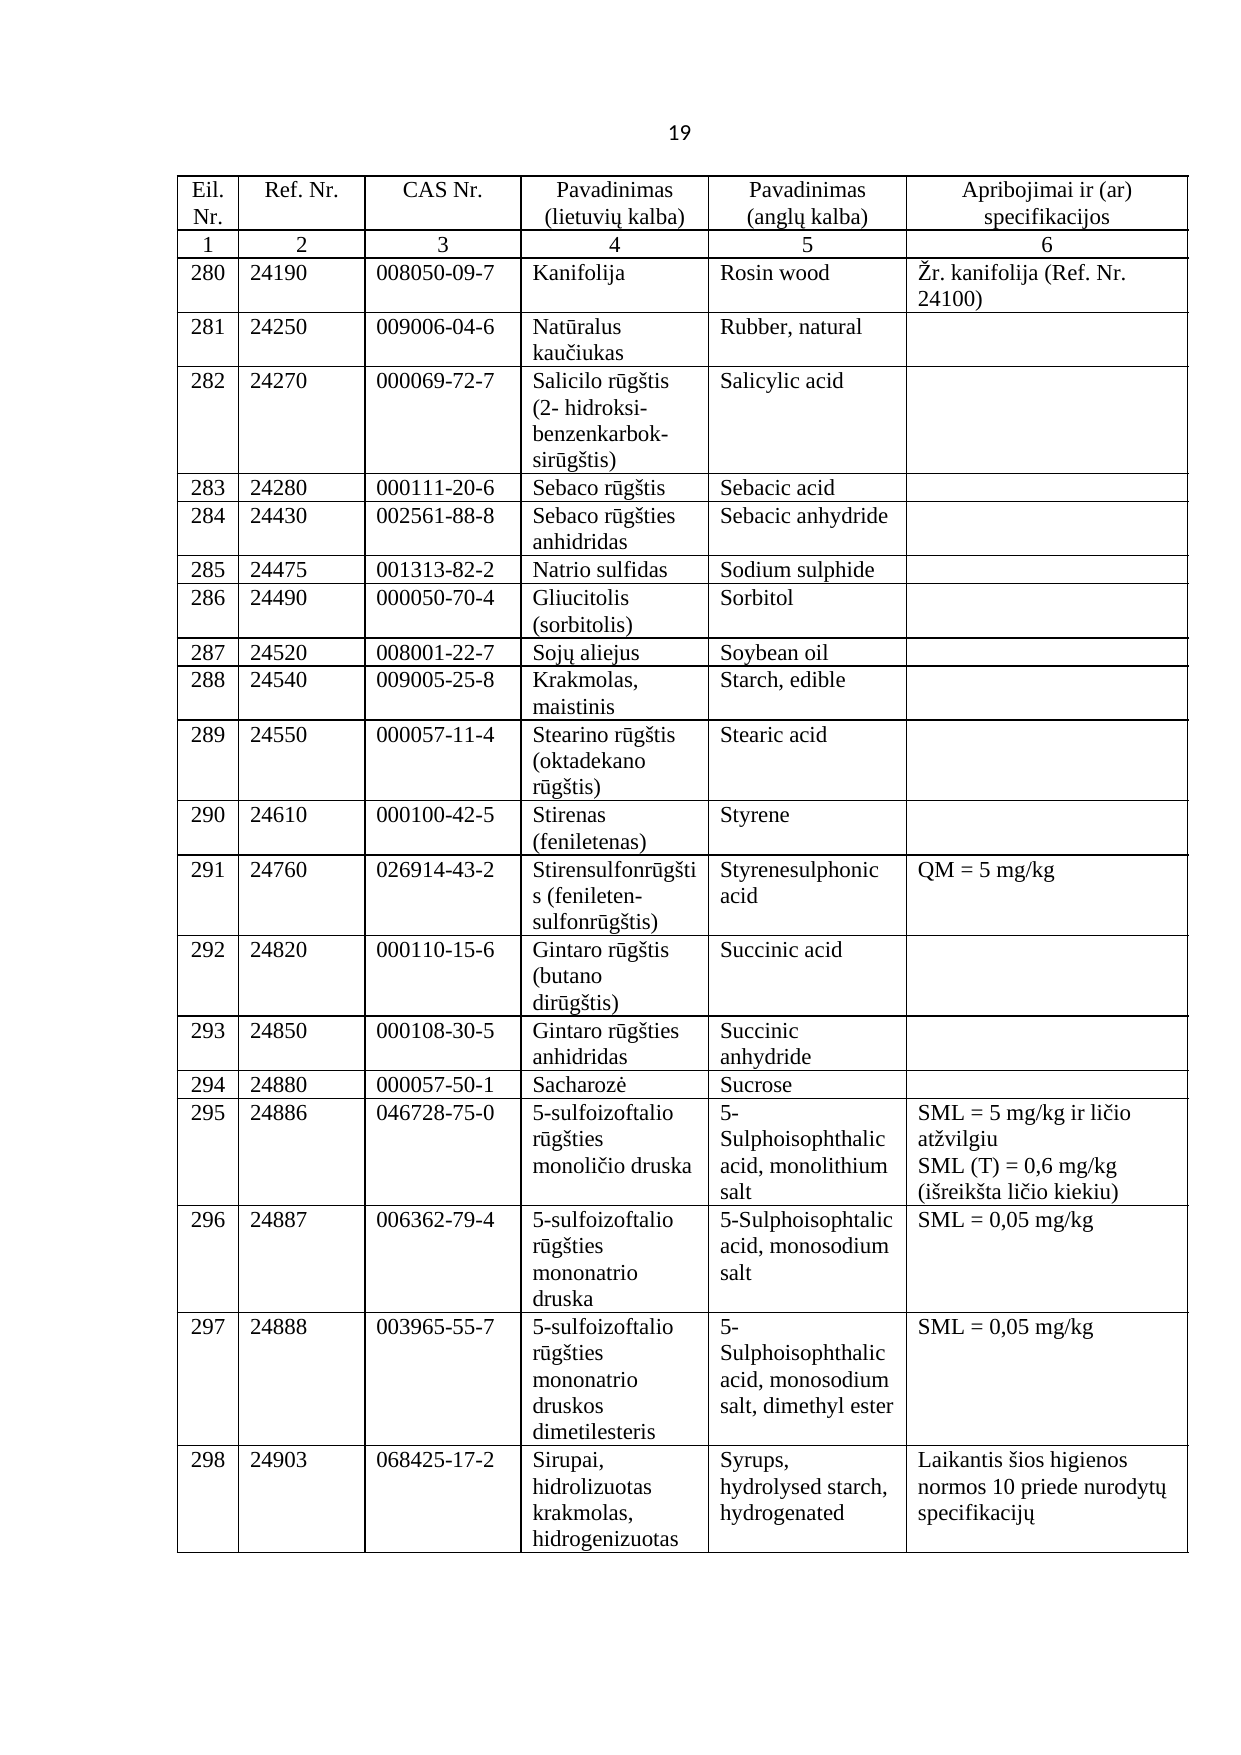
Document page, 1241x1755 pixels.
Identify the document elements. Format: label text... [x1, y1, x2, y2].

table_cell Sebacic acid [709, 474, 906, 501]
table_cell Sebaco rūgštis [522, 474, 708, 501]
table_cell Sucrose [709, 1071, 906, 1097]
table_cell 24886 [239, 1099, 364, 1204]
table_cell [907, 584, 1187, 637]
table_cell 009006-04-6 [366, 313, 520, 366]
table_cell Sorbitol [709, 584, 906, 637]
table_cell 24610 [239, 801, 364, 854]
table_cell 006362-79-4 [366, 1206, 520, 1311]
table_cell 5-Sulphoisophtalic acid, monosodium salt [709, 1206, 906, 1311]
table_cell Salicylic acid [709, 367, 906, 473]
table_cell [907, 639, 1187, 665]
table_cell QM = 5 mg/kg [907, 856, 1187, 935]
table_cell 296 [178, 1206, 238, 1311]
table_header Ref. Nr. [239, 177, 364, 229]
table_cell Sebacic anhydride [709, 502, 906, 555]
table_cell 24820 [239, 936, 364, 1015]
table_cell Krakmolas, maistinis [522, 667, 708, 719]
table_cell 000108-30-5 [366, 1017, 520, 1069]
table_cell 24270 [239, 367, 364, 473]
table_cell 5-sulfoizoftalio rūgšties mononatrio druska [522, 1206, 708, 1311]
table_cell Rosin wood [709, 259, 906, 311]
table_cell 24903 [239, 1446, 364, 1552]
table_cell 288 [178, 667, 238, 719]
table_cell [907, 721, 1187, 800]
table_cell Gintaro rūgšties anhidridas [522, 1017, 708, 1069]
table_cell 285 [178, 556, 238, 583]
table_cell 24190 [239, 259, 364, 311]
table_cell [907, 667, 1187, 719]
table_cell 295 [178, 1099, 238, 1204]
table_cell Sodium sulphide [709, 556, 906, 583]
table_cell Salicilo rūgštis (2- hidroksi-benzenkarbok-sirūgštis) [522, 367, 708, 473]
table_cell Natrio sulfidas [522, 556, 708, 583]
table_cell 000050-70-4 [366, 584, 520, 637]
table_cell 24475 [239, 556, 364, 583]
table_cell 000100-42-5 [366, 801, 520, 854]
table_cell 4 [522, 231, 708, 257]
table_cell [907, 801, 1187, 854]
table_cell 291 [178, 856, 238, 935]
table_cell [907, 502, 1187, 555]
table_cell 008050-09-7 [366, 259, 520, 311]
table_cell Succinic acid [709, 936, 906, 1015]
table_cell 008001-22-7 [366, 639, 520, 665]
table_cell Soybean oil [709, 639, 906, 665]
table_cell 280 [178, 259, 238, 311]
table_cell 003965-55-7 [366, 1313, 520, 1445]
table_cell 046728-75-0 [366, 1099, 520, 1204]
table_cell Stirensulfonrūgštis (fenileten-sulfonrūgštis) [522, 856, 708, 935]
table_cell 297 [178, 1313, 238, 1445]
table_cell 283 [178, 474, 238, 501]
table_cell 24430 [239, 502, 364, 555]
table_cell Stearino rūgštis (oktadekano rūgštis) [522, 721, 708, 800]
table_cell 24540 [239, 667, 364, 719]
table_cell 292 [178, 936, 238, 1015]
table_cell SML = 0,05 mg/kg [907, 1313, 1187, 1445]
table_cell Stearic acid [709, 721, 906, 800]
table_cell [907, 367, 1187, 473]
table_cell 6 [907, 231, 1187, 257]
table_cell 5-Sulphoisophthalic acid, monolithium salt [709, 1099, 906, 1204]
table_cell 1 [178, 231, 238, 257]
table_cell 000110-15-6 [366, 936, 520, 1015]
table_cell [907, 556, 1187, 583]
table_cell 24850 [239, 1017, 364, 1069]
table_cell 298 [178, 1446, 238, 1552]
table_cell [907, 474, 1187, 501]
table_cell [907, 936, 1187, 1015]
table_cell 3 [366, 231, 520, 257]
table_header CAS Nr. [366, 177, 520, 229]
table_cell 294 [178, 1071, 238, 1097]
table_cell 5 [709, 231, 906, 257]
table_cell Starch, edible [709, 667, 906, 719]
table_cell 24280 [239, 474, 364, 501]
table_cell Sojų aliejus [522, 639, 708, 665]
table_cell 009005-25-8 [366, 667, 520, 719]
table_cell Laikantis šios higienos normos 10 priede nurodytų specifikacijų [907, 1446, 1187, 1552]
table_cell 068425-17-2 [366, 1446, 520, 1552]
table_cell Kanifolija [522, 259, 708, 311]
table_cell 000057-50-1 [366, 1071, 520, 1097]
table_cell 287 [178, 639, 238, 665]
table_cell [907, 1071, 1187, 1097]
table_cell Natūralus kaučiukas [522, 313, 708, 366]
table_cell 284 [178, 502, 238, 555]
table_cell 289 [178, 721, 238, 800]
table_cell Sebaco rūgšties anhidridas [522, 502, 708, 555]
table_cell 281 [178, 313, 238, 366]
table_cell 24880 [239, 1071, 364, 1097]
table_cell 5-sulfoizoftalio rūgšties monoličio druska [522, 1099, 708, 1204]
table_cell 24250 [239, 313, 364, 366]
table_cell 24550 [239, 721, 364, 800]
table_cell Syrups, hydrolysed starch, hydrogenated [709, 1446, 906, 1552]
table_cell 24887 [239, 1206, 364, 1311]
table_cell 000069-72-7 [366, 367, 520, 473]
table_cell 290 [178, 801, 238, 854]
table_cell Succinic anhydride [709, 1017, 906, 1069]
table_cell 24490 [239, 584, 364, 637]
table_header Eil. Nr. [178, 177, 238, 229]
table_cell 293 [178, 1017, 238, 1069]
table_cell 000057-11-4 [366, 721, 520, 800]
table_cell 282 [178, 367, 238, 473]
table_header Apribojimai ir (ar) specifikacijos [907, 177, 1187, 229]
table_cell 001313-82-2 [366, 556, 520, 583]
table_cell SML = 5 mg/kg ir ličio atžvilgiu SML (T) = 0,6 mg/kg (išreikšta ličio kiekiu) [907, 1099, 1187, 1204]
table_cell [907, 1017, 1187, 1069]
table_cell Rubber, natural [709, 313, 906, 366]
table_cell 5-Sulphoisophthalic acid, monosodium salt, dimethyl ester [709, 1313, 906, 1445]
table_cell Styrenesulphonic acid [709, 856, 906, 935]
table_cell Gintaro rūgštis (butano dirūgštis) [522, 936, 708, 1015]
table_header Pavadinimas (lietuvių kalba) [522, 177, 708, 229]
table_cell 5-sulfoizoftalio rūgšties mononatrio druskos dimetilesteris [522, 1313, 708, 1445]
table_cell 026914-43-2 [366, 856, 520, 935]
table_cell SML = 0,05 mg/kg [907, 1206, 1187, 1311]
table_cell 000111-20-6 [366, 474, 520, 501]
table_cell 2 [239, 231, 364, 257]
table_cell 24888 [239, 1313, 364, 1445]
table_cell Gliucitolis (sorbitolis) [522, 584, 708, 637]
table_cell Styrene [709, 801, 906, 854]
table_header Pavadinimas (anglų kalba) [709, 177, 906, 229]
table_cell Stirenas (feniletenas) [522, 801, 708, 854]
table_cell 24760 [239, 856, 364, 935]
table_cell 002561-88-8 [366, 502, 520, 555]
table_cell 24520 [239, 639, 364, 665]
table_cell Sirupai, hidrolizuotas krakmolas, hidrogenizuotas [522, 1446, 708, 1552]
table_cell Sacharozė [522, 1071, 708, 1097]
table_cell [907, 313, 1187, 366]
table_cell 286 [178, 584, 238, 637]
